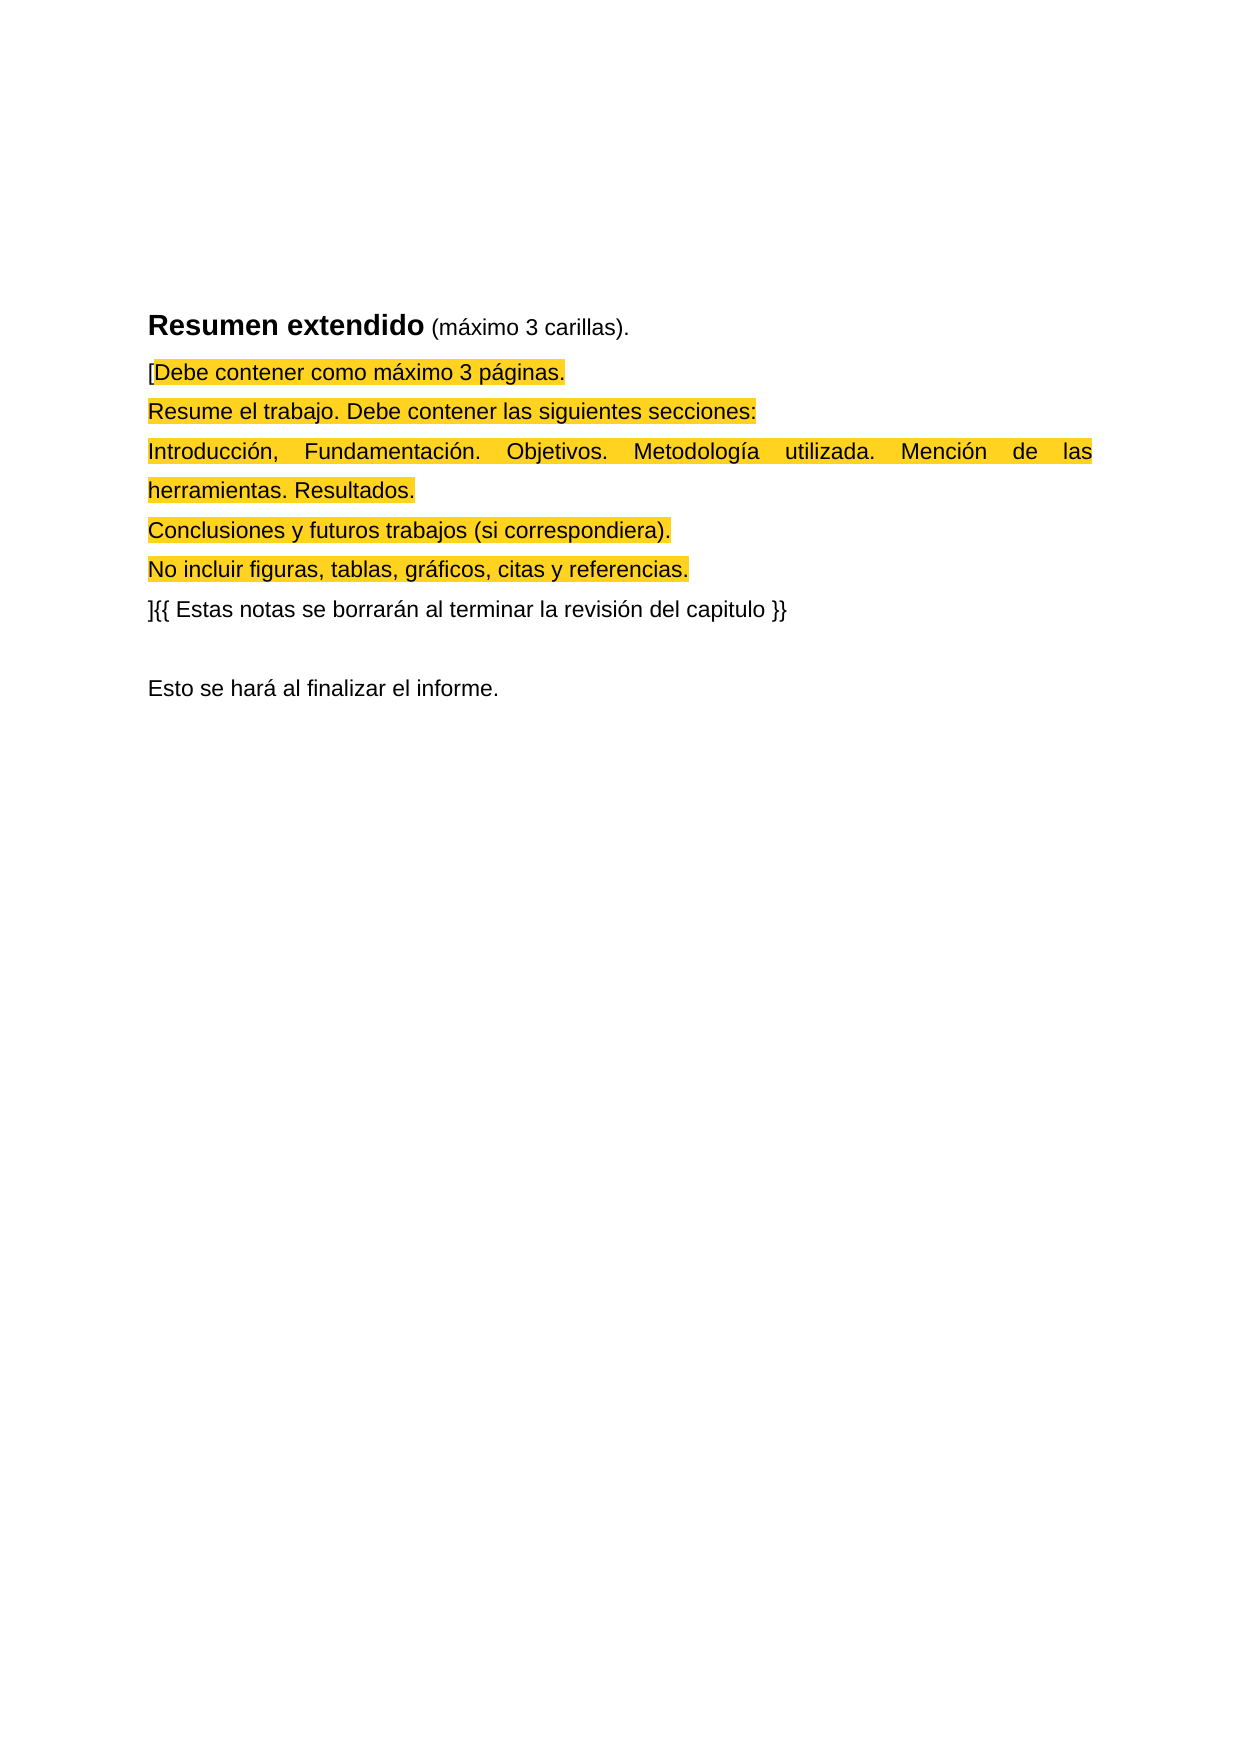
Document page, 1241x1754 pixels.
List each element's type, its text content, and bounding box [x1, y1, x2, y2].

text Conclusiones y futuros trabajos (si correspondiera). [148, 517, 1093, 543]
text Introducción, Fundamentación. Objetivos. Metodología utilizada. Mención de las herramientas. Resultados. [148, 438, 1093, 503]
text Resumen extendido (máximo 3 carillas). [148, 308, 1093, 342]
text ]{{ Estas notas se borrarán al terminar la revisión del capitulo }} [148, 596, 1093, 622]
text [Debe contener como máximo 3 páginas. [148, 359, 1093, 385]
text Esto se hará al finalizar el informe. [148, 674, 1093, 701]
text Resume el trabajo. Debe contener las siguientes secciones: [148, 398, 1093, 424]
text No incluir figuras, tablas, gráficos, citas y referencias. [148, 556, 1093, 582]
